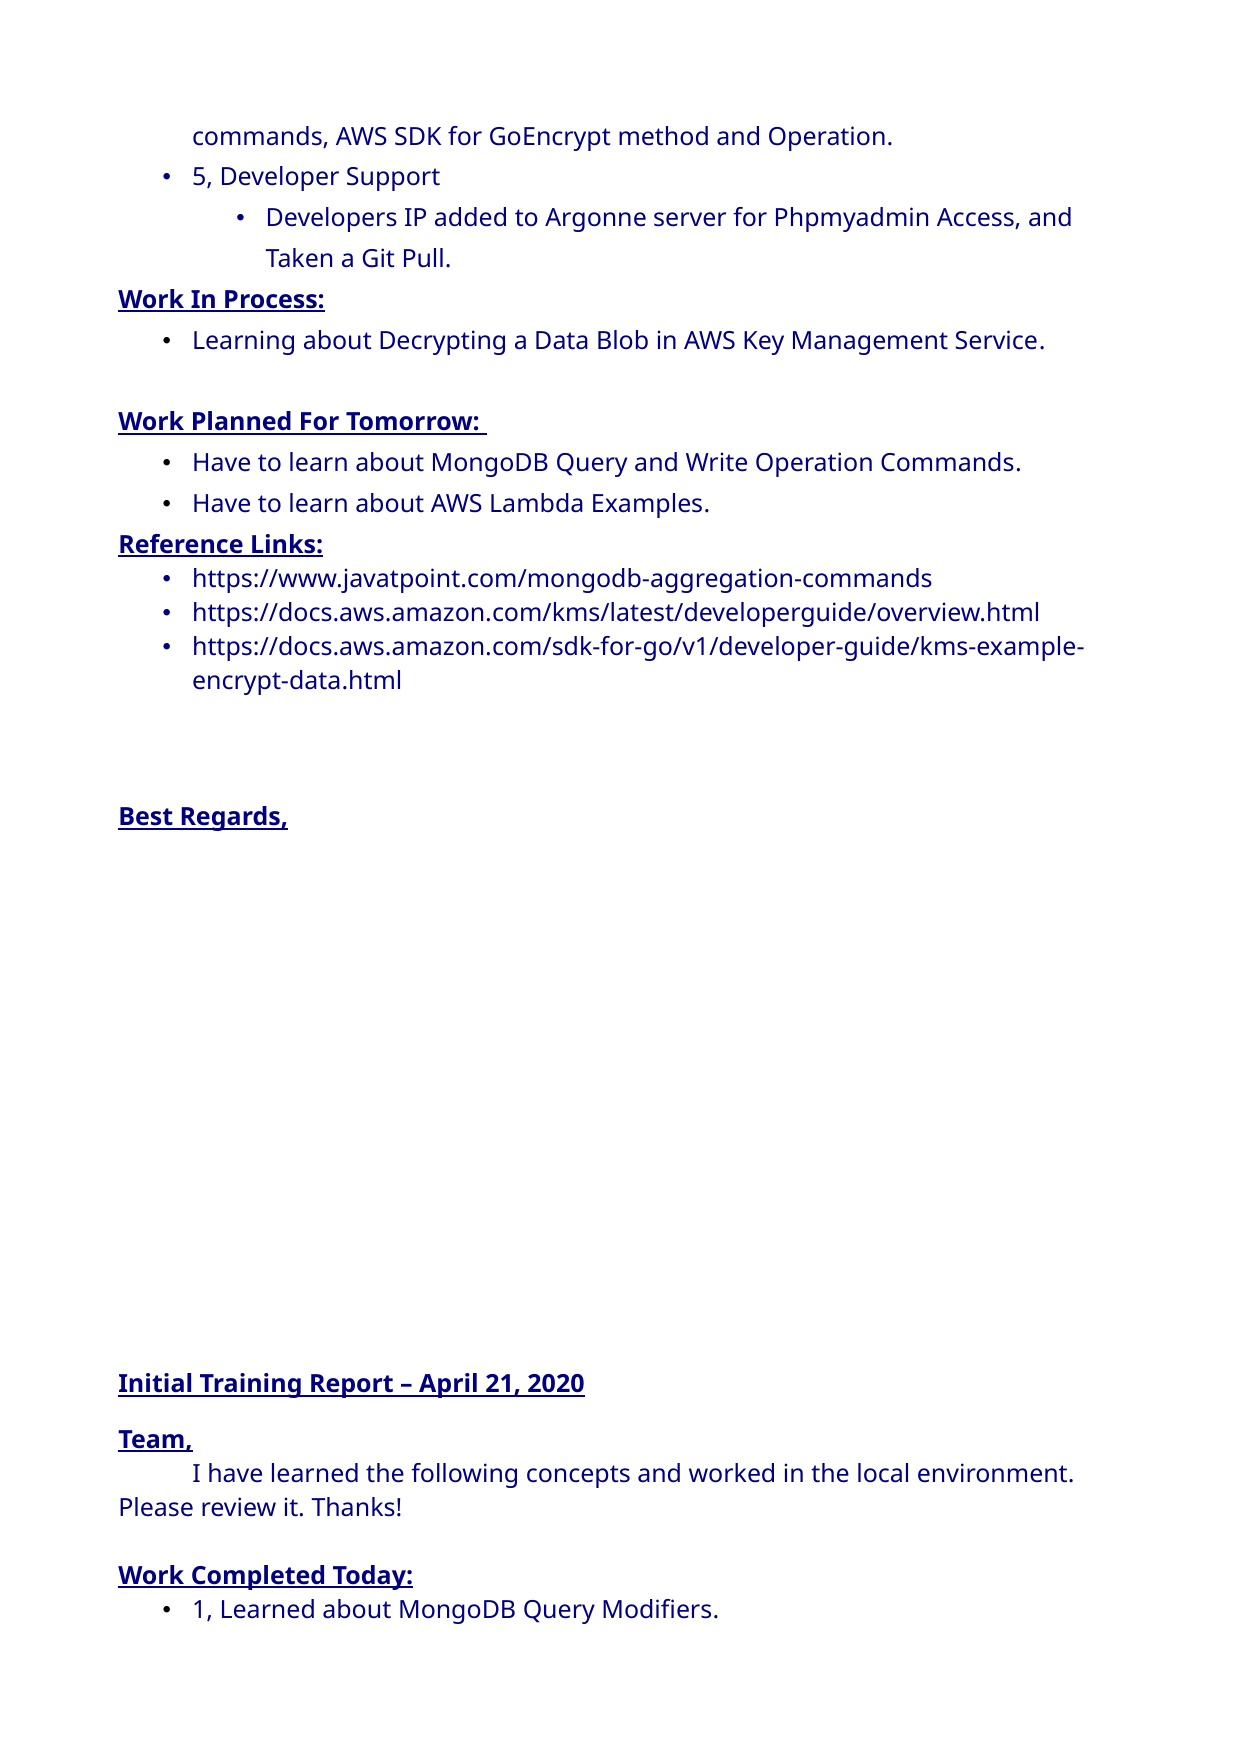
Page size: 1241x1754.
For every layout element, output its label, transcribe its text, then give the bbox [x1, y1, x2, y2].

text Initial Training Report – April 21, 2020 [118, 1366, 1122, 1400]
text I have learned the following concepts and worked in the local environment. Please review it. Thanks! [118, 1455, 1122, 1523]
list Have to learn about MongoDB Query and Write Operation Commands. [162, 445, 1122, 479]
text Reference Links: [118, 526, 1122, 561]
text Work Planned For Tomorrow: [118, 404, 1122, 438]
list https://www.javatpoint.com/mongodb-aggregation-commands [162, 561, 1122, 594]
list 5, Developer Support [162, 159, 1122, 193]
list Have to learn about AWS Lambda Examples. [162, 486, 1122, 520]
list https://docs.aws.amazon.com/kms/latest/developerguide/overview.html [162, 594, 1122, 629]
text Work Completed Today: [118, 1557, 1122, 1592]
list Learning about Decrypting a Data Blob in AWS Key Management Service. [162, 322, 1122, 356]
list commands, AWS SDK for GoEncrypt method and Operation. [162, 118, 1122, 152]
list 1, Learned about MongoDB Query Modifiers. [162, 1592, 1122, 1626]
text Best Regards, [118, 799, 1122, 833]
text Work In Process: [118, 281, 1122, 316]
text Team, [118, 1421, 1122, 1455]
list https://docs.aws.amazon.com/sdk-for-go/v1/developer-guide/kms-example-encrypt-data.html [162, 629, 1122, 697]
list Developers IP added to Argonne server for Phpmyadmin Access, and Taken a Git Pull. [236, 200, 1122, 275]
